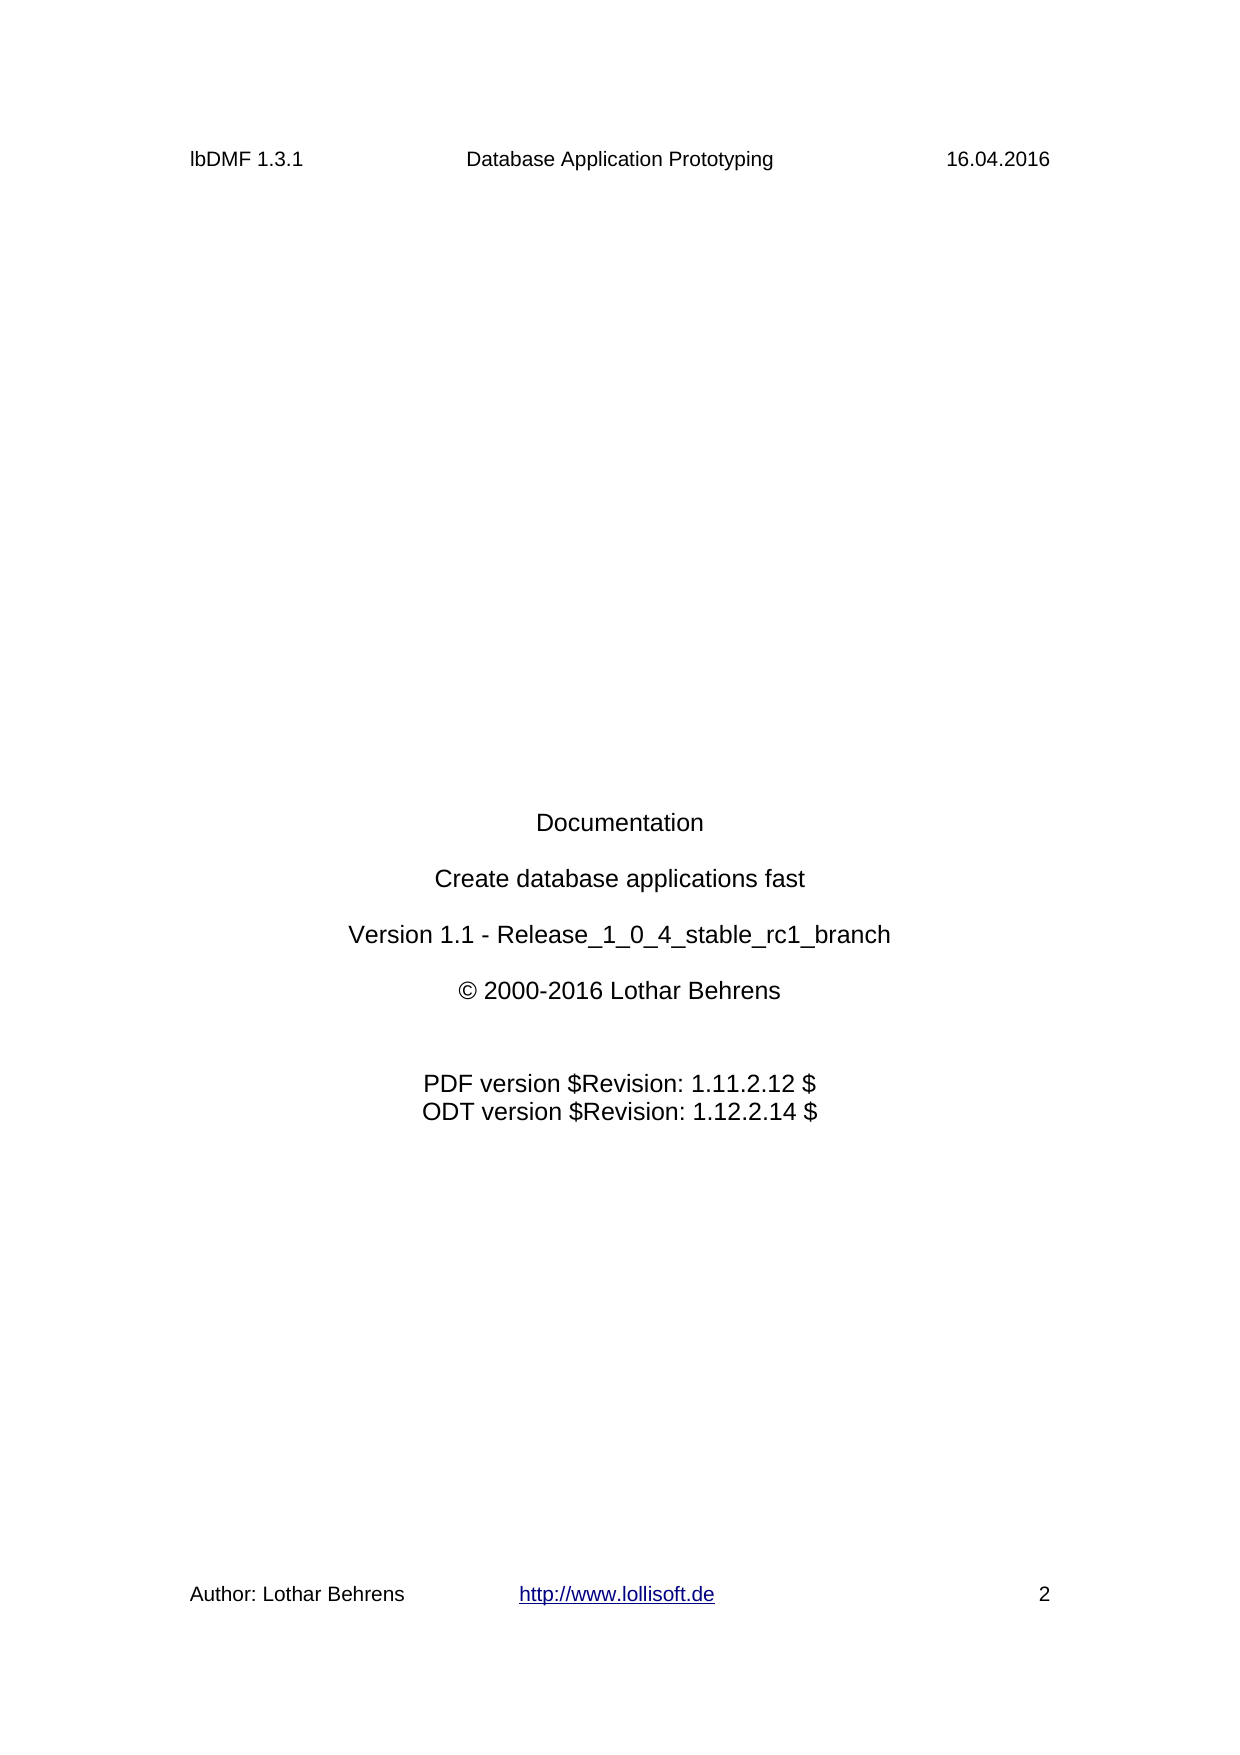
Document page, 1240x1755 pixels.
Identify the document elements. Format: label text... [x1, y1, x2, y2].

text Create database applications fast [189, 865, 1050, 893]
text © 2000-2016 Lothar Behrens [189, 977, 1050, 1005]
text Version 1.1 - Release_1_0_4_stable_rc1_branch [189, 921, 1050, 949]
text PDF version $Revision: 1.11.2.12 $ [189, 1070, 1050, 1098]
text ODT version $Revision: 1.12.2.14 $ [189, 1098, 1050, 1126]
text Documentation [189, 809, 1050, 837]
